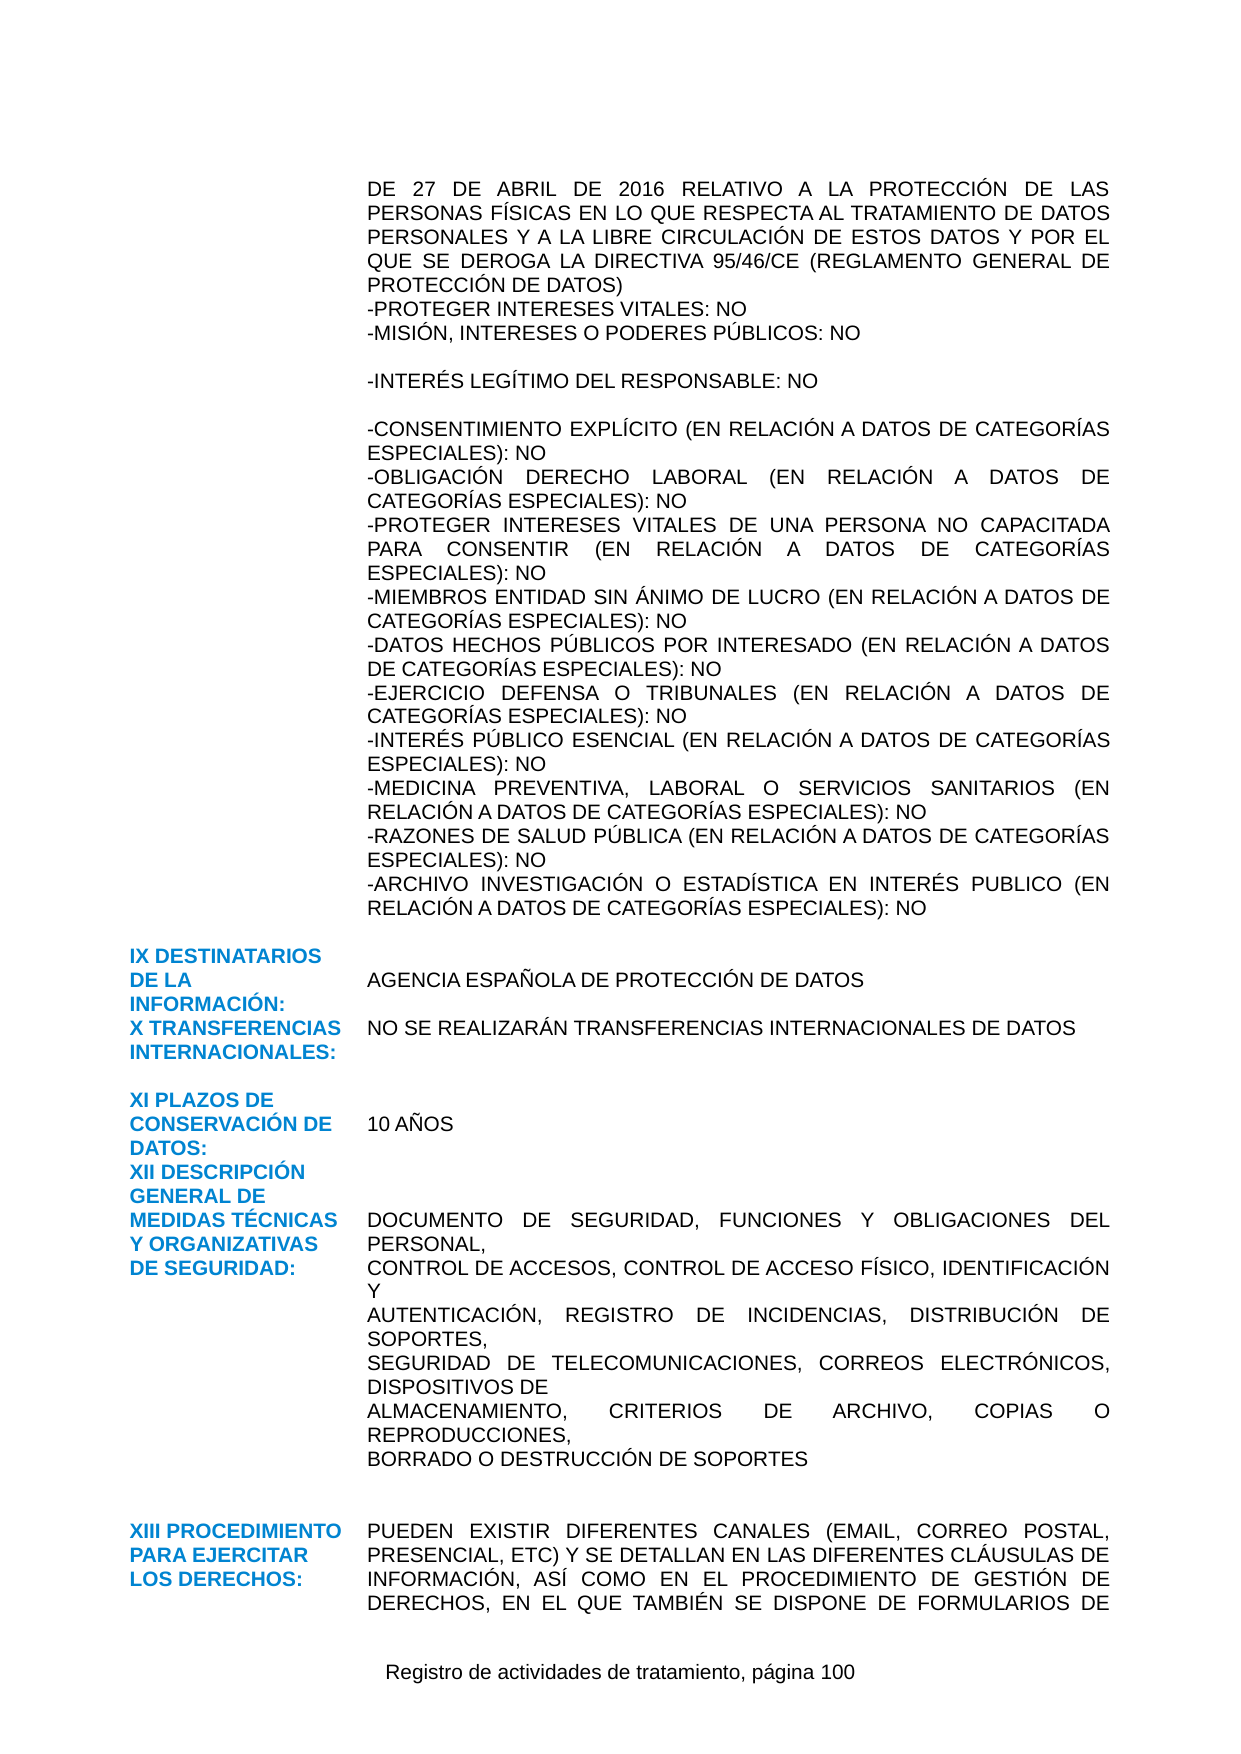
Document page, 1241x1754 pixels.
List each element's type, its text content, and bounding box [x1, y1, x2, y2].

table_cell XII DESCRIPCIÓN GENERAL DE MEDIDAS TÉCNICAS Y ORGANIZATIVAS DE SEGURIDAD: [118, 1160, 356, 1519]
table_cell [118, 177, 356, 944]
table_cell AGENCIA ESPAÑOLA DE PROTECCIÓN DE DATOS [356, 944, 1122, 1016]
table_cell X TRANSFERENCIAS INTERNACIONALES: [118, 1016, 356, 1088]
table_cell PUEDEN EXISTIR DIFERENTES CANALES (EMAIL, CORREO POSTAL, PRESENCIAL, ETC) Y SE DETALLAN EN LAS DIFERENTES CLÁUSULAS DE INFORMACIÓN, ASÍ COMO EN EL PROCEDIMIENTO DE GESTIÓN DE DERECHOS, EN EL QUE TAMBIÉN SE DISPONE DE FORMULARIOS DE [356, 1519, 1122, 1615]
table_cell DOCUMENTO DE SEGURIDAD, FUNCIONES Y OBLIGACIONES DEL PERSONAL, CONTROL DE ACCESOS, CONTROL DE ACCESO FÍSICO, IDENTIFICACIÓN Y AUTENTICACIÓN, REGISTRO DE INCIDENCIAS, DISTRIBUCIÓN DE SOPORTES, SEGURIDAD DE TELECOMUNICACIONES, CORREOS ELECTRÓNICOS, DISPOSITIVOS DE ALMACENAMIENTO, CRITERIOS DE ARCHIVO, COPIAS O REPRODUCCIONES, BORRADO O DESTRUCCIÓN DE SOPORTES [356, 1160, 1122, 1519]
table_cell NO SE REALIZARÁN TRANSFERENCIAS INTERNACIONALES DE DATOS [356, 1016, 1122, 1088]
table_cell XIII PROCEDIMIENTO PARA EJERCITAR LOS DERECHOS: [118, 1519, 356, 1615]
table_cell 10 AÑOS [356, 1088, 1122, 1159]
table_cell IX DESTINATARIOS DE LA INFORMACIÓN: [118, 944, 356, 1016]
table_cell XI PLAZOS DE CONSERVACIÓN DE DATOS: [118, 1088, 356, 1159]
table_cell DE 27 DE ABRIL DE 2016 RELATIVO A LA PROTECCIÓN DE LAS PERSONAS FÍSICAS EN LO QUE RESPECTA AL TRATAMIENTO DE DATOS PERSONALES Y A LA LIBRE CIRCULACIÓN DE ESTOS DATOS Y POR EL QUE SE DEROGA LA DIRECTIVA 95/46/CE (REGLAMENTO GENERAL DE PROTECCIÓN DE DATOS) -PROTEGER INTERESES VITALES: NO -MISIÓN, INTERESES O PODERES PÚBLICOS: NO -INTERÉS LEGÍTIMO DEL RESPONSABLE: NO -CONSENTIMIENTO EXPLÍCITO (EN RELACIÓN A DATOS DE CATEGORÍAS ESPECIALES): NO -OBLIGACIÓN DERECHO LABORAL (EN RELACIÓN A DATOS DE CATEGORÍAS ESPECIALES): NO -PROTEGER INTERESES VITALES DE UNA PERSONA NO CAPACITADA PARA CONSENTIR (EN RELACIÓN A DATOS DE CATEGORÍAS ESPECIALES): NO -MIEMBROS ENTIDAD SIN ÁNIMO DE LUCRO (EN RELACIÓN A DATOS DE CATEGORÍAS ESPECIALES): NO -DATOS HECHOS PÚBLICOS POR INTERESADO (EN RELACIÓN A DATOS DE CATEGORÍAS ESPECIALES): NO -EJERCICIO DEFENSA O TRIBUNALES (EN RELACIÓN A DATOS DE CATEGORÍAS ESPECIALES): NO -INTERÉS PÚBLICO ESENCIAL (EN RELACIÓN A DATOS DE CATEGORÍAS ESPECIALES): NO -MEDICINA PREVENTIVA, LABORAL O SERVICIOS SANITARIOS (EN RELACIÓN A DATOS DE CATEGORÍAS ESPECIALES): NO -RAZONES DE SALUD PÚBLICA (EN RELACIÓN A DATOS DE CATEGORÍAS ESPECIALES): NO -ARCHIVO INVESTIGACIÓN O ESTADÍSTICA EN INTERÉS PUBLICO (EN RELACIÓN A DATOS DE CATEGORÍAS ESPECIALES): NO [356, 177, 1122, 944]
